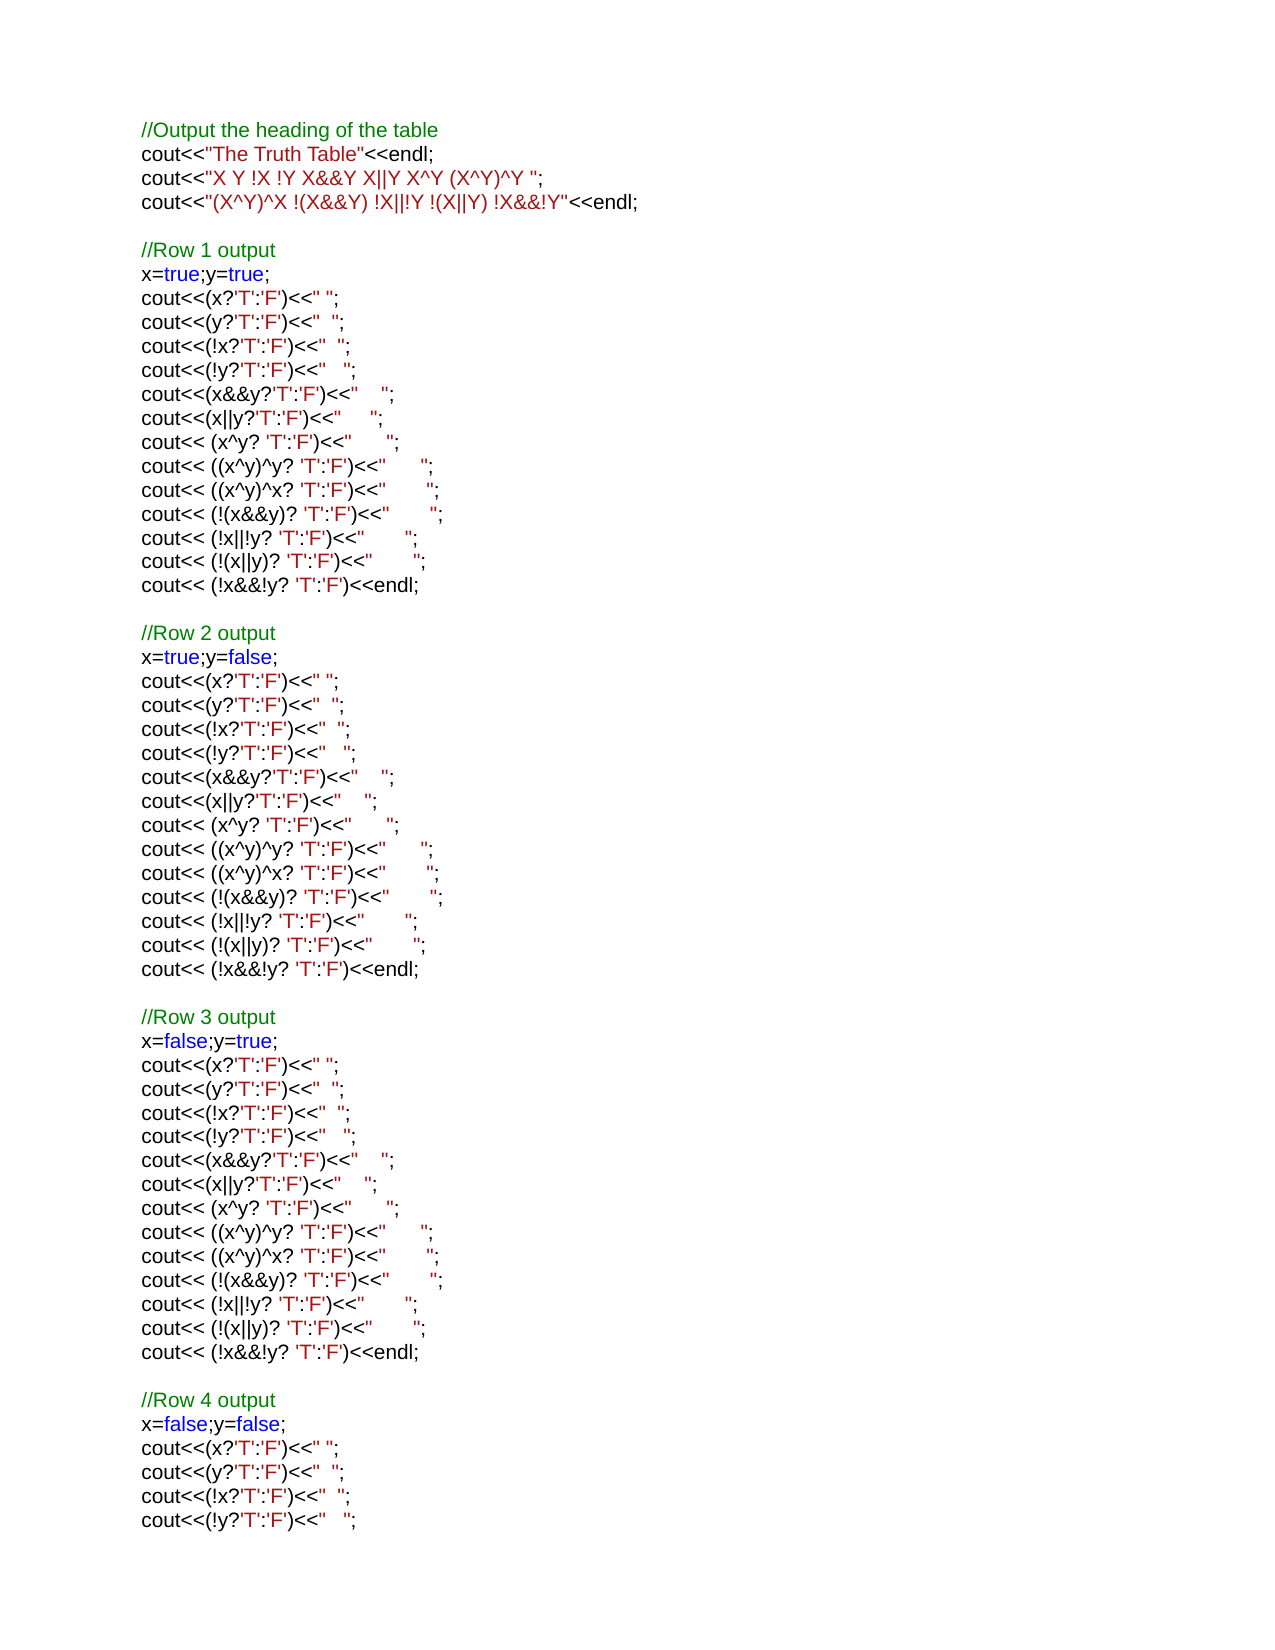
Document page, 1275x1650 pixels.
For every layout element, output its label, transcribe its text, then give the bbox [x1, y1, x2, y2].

text //Output the heading of the table [118, 118, 1157, 142]
text cout<< (x^y? 'T':'F')<<" "; [118, 813, 1157, 837]
text x=true;y=false; [118, 645, 1157, 669]
text cout<<(x&&y?'T':'F')<<" "; [118, 765, 1157, 789]
text cout<<(x?'T':'F')<<" "; [118, 1436, 1157, 1460]
text cout<<(!x?'T':'F')<<" "; [118, 1484, 1157, 1508]
text x=true;y=true; [118, 262, 1157, 286]
text cout<<(!y?'T':'F')<<" "; [118, 741, 1157, 765]
text cout<<(x&&y?'T':'F')<<" "; [118, 1148, 1157, 1172]
text cout<<(!y?'T':'F')<<" "; [118, 1124, 1157, 1148]
text cout<< (x^y? 'T':'F')<<" "; [118, 429, 1157, 453]
text //Row 3 output [118, 1004, 1157, 1028]
text cout<<(x||y?'T':'F')<<" "; [118, 789, 1157, 813]
text cout<<(x||y?'T':'F')<<" "; [118, 1172, 1157, 1196]
text cout<< ((x^y)^y? 'T':'F')<<" "; [118, 453, 1157, 477]
text cout<<(!x?'T':'F')<<" "; [118, 1100, 1157, 1124]
text x=false;y=true; [118, 1028, 1157, 1052]
text cout<<(x&&y?'T':'F')<<" "; [118, 382, 1157, 406]
text //Row 4 output [118, 1388, 1157, 1412]
text cout<<(y?'T':'F')<<" "; [118, 310, 1157, 334]
text cout<< (!(x||y)? 'T':'F')<<" "; [118, 549, 1157, 573]
text //Row 2 output [118, 621, 1157, 645]
text cout<< (!x&&!y? 'T':'F')<<endl; [118, 957, 1157, 981]
text cout<<"The Truth Table"<<endl; [118, 142, 1157, 166]
text cout<< (!x||!y? 'T':'F')<<" "; [118, 525, 1157, 549]
text cout<<(x?'T':'F')<<" "; [118, 1052, 1157, 1076]
text cout<< ((x^y)^x? 'T':'F')<<" "; [118, 861, 1157, 885]
text cout<< ((x^y)^x? 'T':'F')<<" "; [118, 1244, 1157, 1268]
text cout<<(y?'T':'F')<<" "; [118, 1460, 1157, 1484]
text cout<<(!y?'T':'F')<<" "; [118, 1508, 1157, 1532]
text //Row 1 output [118, 238, 1157, 262]
text cout<< (!(x&&y)? 'T':'F')<<" "; [118, 1268, 1157, 1292]
text cout<<(!y?'T':'F')<<" "; [118, 358, 1157, 382]
text cout<<(x?'T':'F')<<" "; [118, 286, 1157, 310]
text cout<< ((x^y)^y? 'T':'F')<<" "; [118, 837, 1157, 861]
text cout<<(y?'T':'F')<<" "; [118, 693, 1157, 717]
text cout<< (!x&&!y? 'T':'F')<<endl; [118, 1340, 1157, 1364]
text x=false;y=false; [118, 1412, 1157, 1436]
text cout<< (!x||!y? 'T':'F')<<" "; [118, 1292, 1157, 1316]
text cout<< (!(x&&y)? 'T':'F')<<" "; [118, 885, 1157, 909]
text cout<< (!(x||y)? 'T':'F')<<" "; [118, 933, 1157, 957]
text cout<< ((x^y)^y? 'T':'F')<<" "; [118, 1220, 1157, 1244]
text cout<<(x?'T':'F')<<" "; [118, 669, 1157, 693]
text cout<< ((x^y)^x? 'T':'F')<<" "; [118, 477, 1157, 501]
text cout<<"(X^Y)^X !(X&&Y) !X||!Y !(X||Y) !X&&!Y"<<endl; [118, 190, 1157, 214]
text cout<< (!x&&!y? 'T':'F')<<endl; [118, 573, 1157, 597]
text cout<< (!x||!y? 'T':'F')<<" "; [118, 909, 1157, 933]
text cout<<(y?'T':'F')<<" "; [118, 1076, 1157, 1100]
text cout<<(x||y?'T':'F')<<" "; [118, 406, 1157, 429]
text cout<< (x^y? 'T':'F')<<" "; [118, 1196, 1157, 1220]
text cout<< (!(x||y)? 'T':'F')<<" "; [118, 1316, 1157, 1340]
text cout<< (!(x&&y)? 'T':'F')<<" "; [118, 501, 1157, 525]
text cout<<"X Y !X !Y X&&Y X||Y X^Y (X^Y)^Y "; [118, 166, 1157, 190]
text cout<<(!x?'T':'F')<<" "; [118, 717, 1157, 741]
text cout<<(!x?'T':'F')<<" "; [118, 334, 1157, 358]
